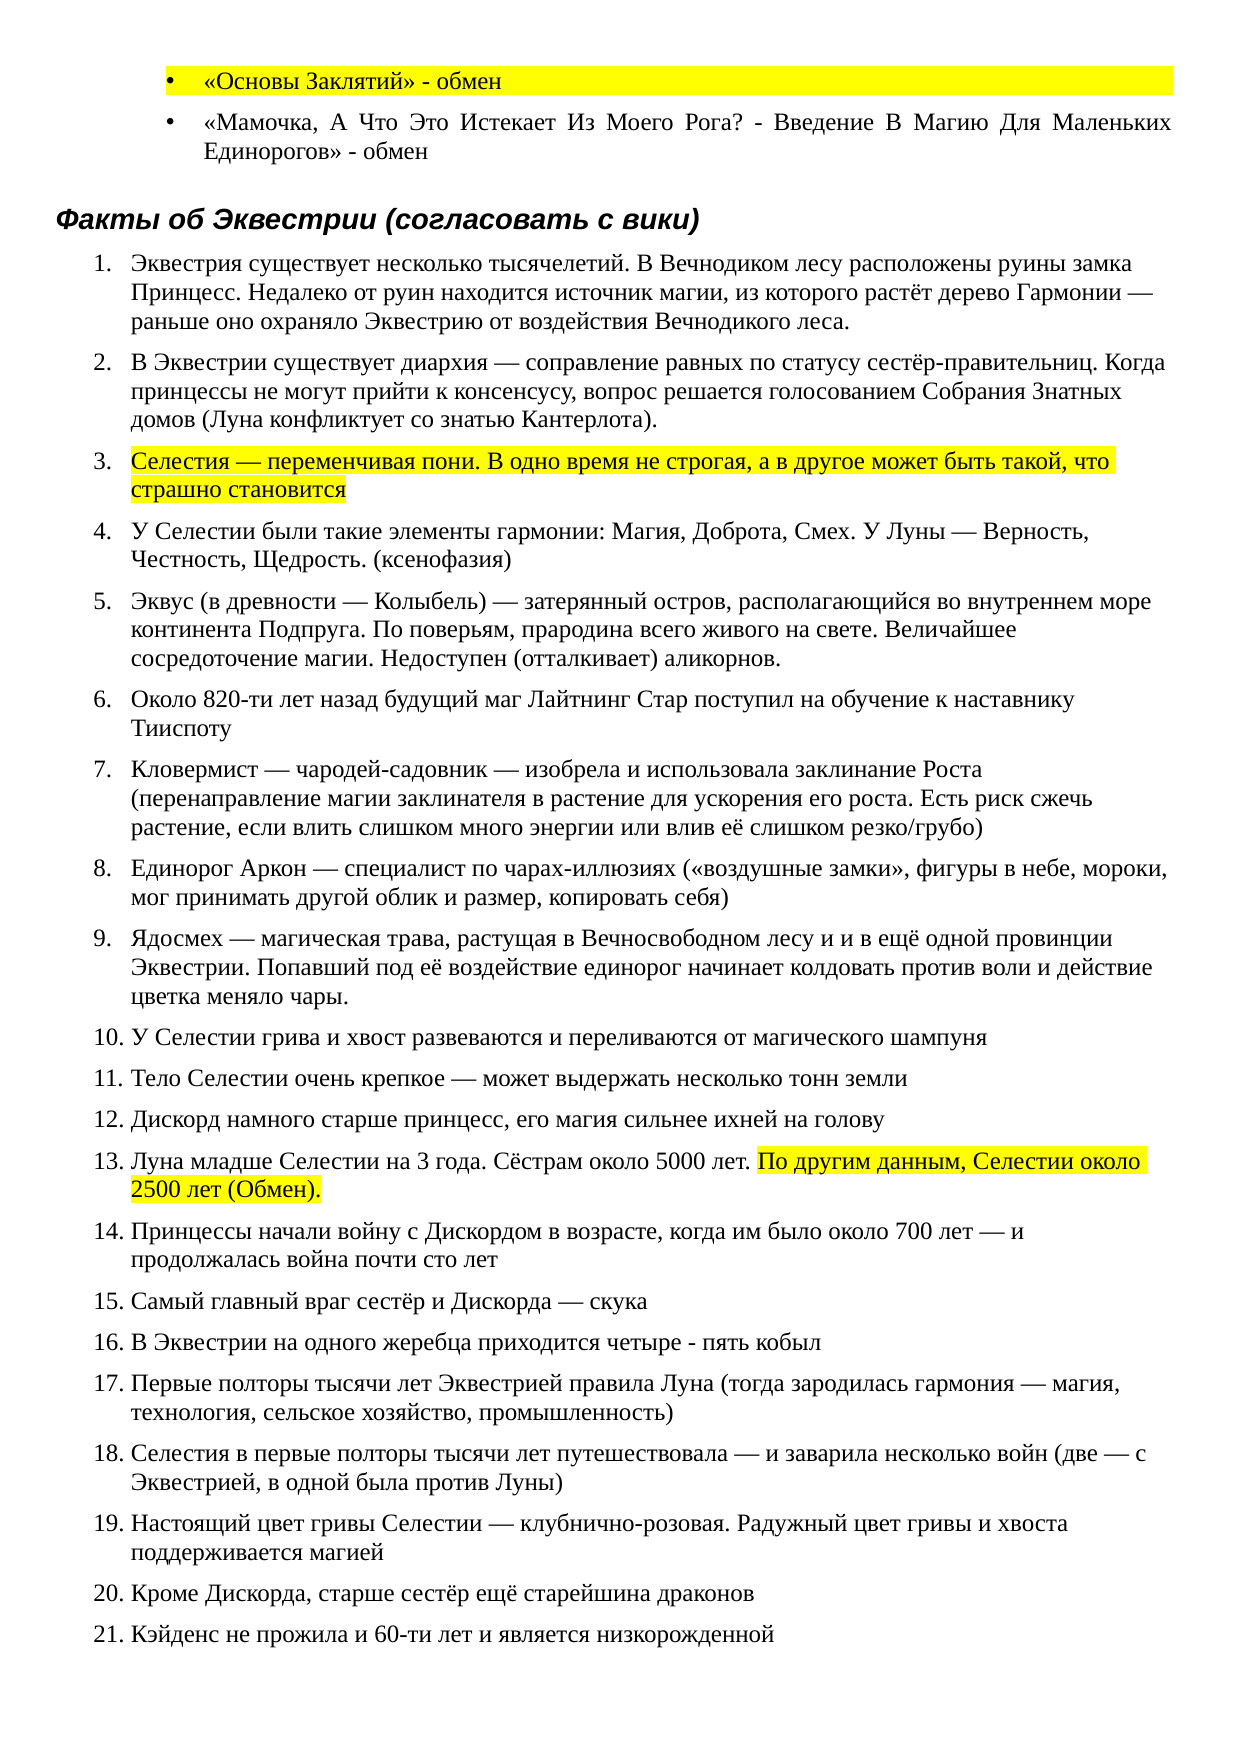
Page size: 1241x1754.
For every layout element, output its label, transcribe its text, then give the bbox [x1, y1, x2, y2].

list Принцессы начали войну с Дискордом в возрасте, когда им было около 700 лет — и продолжалась война почти сто лет [93, 1216, 1173, 1273]
list У Селестии были такие элементы гармонии: Магия, Доброта, Смех. У Луны — Верность, Честность, Щедрость. (ксенофазия) [93, 516, 1173, 573]
list Единорог Аркон — специалист по чарах-иллюзиях («воздушные замки», фигуры в небе, мороки, мог принимать другой облик и размер, копировать себя) [93, 853, 1173, 911]
list Первые полторы тысячи лет Эквестрией правила Луна (тогда зародилась гармония — магия, технология, сельское хозяйство, промышленность) [93, 1368, 1173, 1426]
list Селестия в первые полторы тысячи лет путешествовала — и заварила несколько войн (две — с Эквестрией, в одной была против Луны) [93, 1438, 1173, 1496]
list Кловермист — чародей-садовник — изобрела и использовала заклинание Роста (перенаправление магии заклинателя в растение для ускорения его роста. Есть риск сжечь растение, если влить слишком много энергии или влив её слишком резко/грубо) [93, 754, 1173, 841]
list Дискорд намного старше принцесс, его магия сильнее ихней на голову [93, 1104, 1173, 1133]
list Луна младше Селестии на 3 года. Сёстрам около 5000 лет. По другим данным, Селестии около 2500 лет (Обмен). [93, 1146, 1173, 1203]
list В Эквестрии на одного жеребца приходится четыре - пять кобыл [93, 1327, 1173, 1356]
list Эквус (в древности — Колыбель) — затерянный остров, располагающийся во внутреннем море континента Подпруга. По поверьям, прародина всего живого на свете. Величайшее сосредоточение магии. Недоступен (отталкивает) аликорнов. [93, 586, 1173, 672]
list У Селестии грива и хвост развеваются и переливаются от магического шампуня [93, 1022, 1173, 1051]
list Эквестрия существует несколько тысячелетий. В Вечнодиком лесу расположены руины замка Принцесс. Недалеко от руин находится источник магии, из которого растёт дерево Гармонии — раньше оно охраняло Эквестрию от воздействия Вечнодикого леса. [93, 248, 1173, 334]
list Кэйденс не прожила и 60-ти лет и является низкорожденной [93, 1619, 1173, 1648]
list «Мамочка, А Что Это Истекает Из Моего Рога? - Введение В Магию Для Маленьких Единорогов» - обмен [166, 107, 1173, 165]
list Кроме Дискорда, старше сестёр ещё старейшина драконов [93, 1578, 1173, 1607]
list Настоящий цвет гривы Селестии — клубнично-розовая. Радужный цвет гривы и хвоста поддерживается магией [93, 1508, 1173, 1566]
subtitle Факты об Эквестрии (согласовать с вики) [56, 202, 1173, 236]
list Ядосмех — магическая трава, растущая в Вечносвободном лесу и и в ещё одной провинции Эквестрии. Попавший под её воздействие единорог начинает колдовать против воли и действие цветка меняло чары. [93, 923, 1173, 1009]
list Селестия — переменчивая пони. В одно время не строгая, а в другое может быть такой, что страшно становится [93, 446, 1173, 503]
list Самый главный враг сестёр и Дискорда — скука [93, 1286, 1173, 1314]
list В Эквестрии существует диархия — соправление равных по статусу сестёр-правительниц. Когда принцессы не могут прийти к консенсусу, вопрос решается голосованием Собрания Знатных домов (Луна конфликтует со знатью Кантерлота). [93, 347, 1173, 433]
list Около 820-ти лет назад будущий маг Лайтнинг Стар поступил на обучение к наставнику Тииспоту [93, 684, 1173, 742]
list Тело Селестии очень крепкое — может выдержать несколько тонн земли [93, 1063, 1173, 1092]
list «Основы Заклятий» - обмен [166, 66, 1173, 95]
